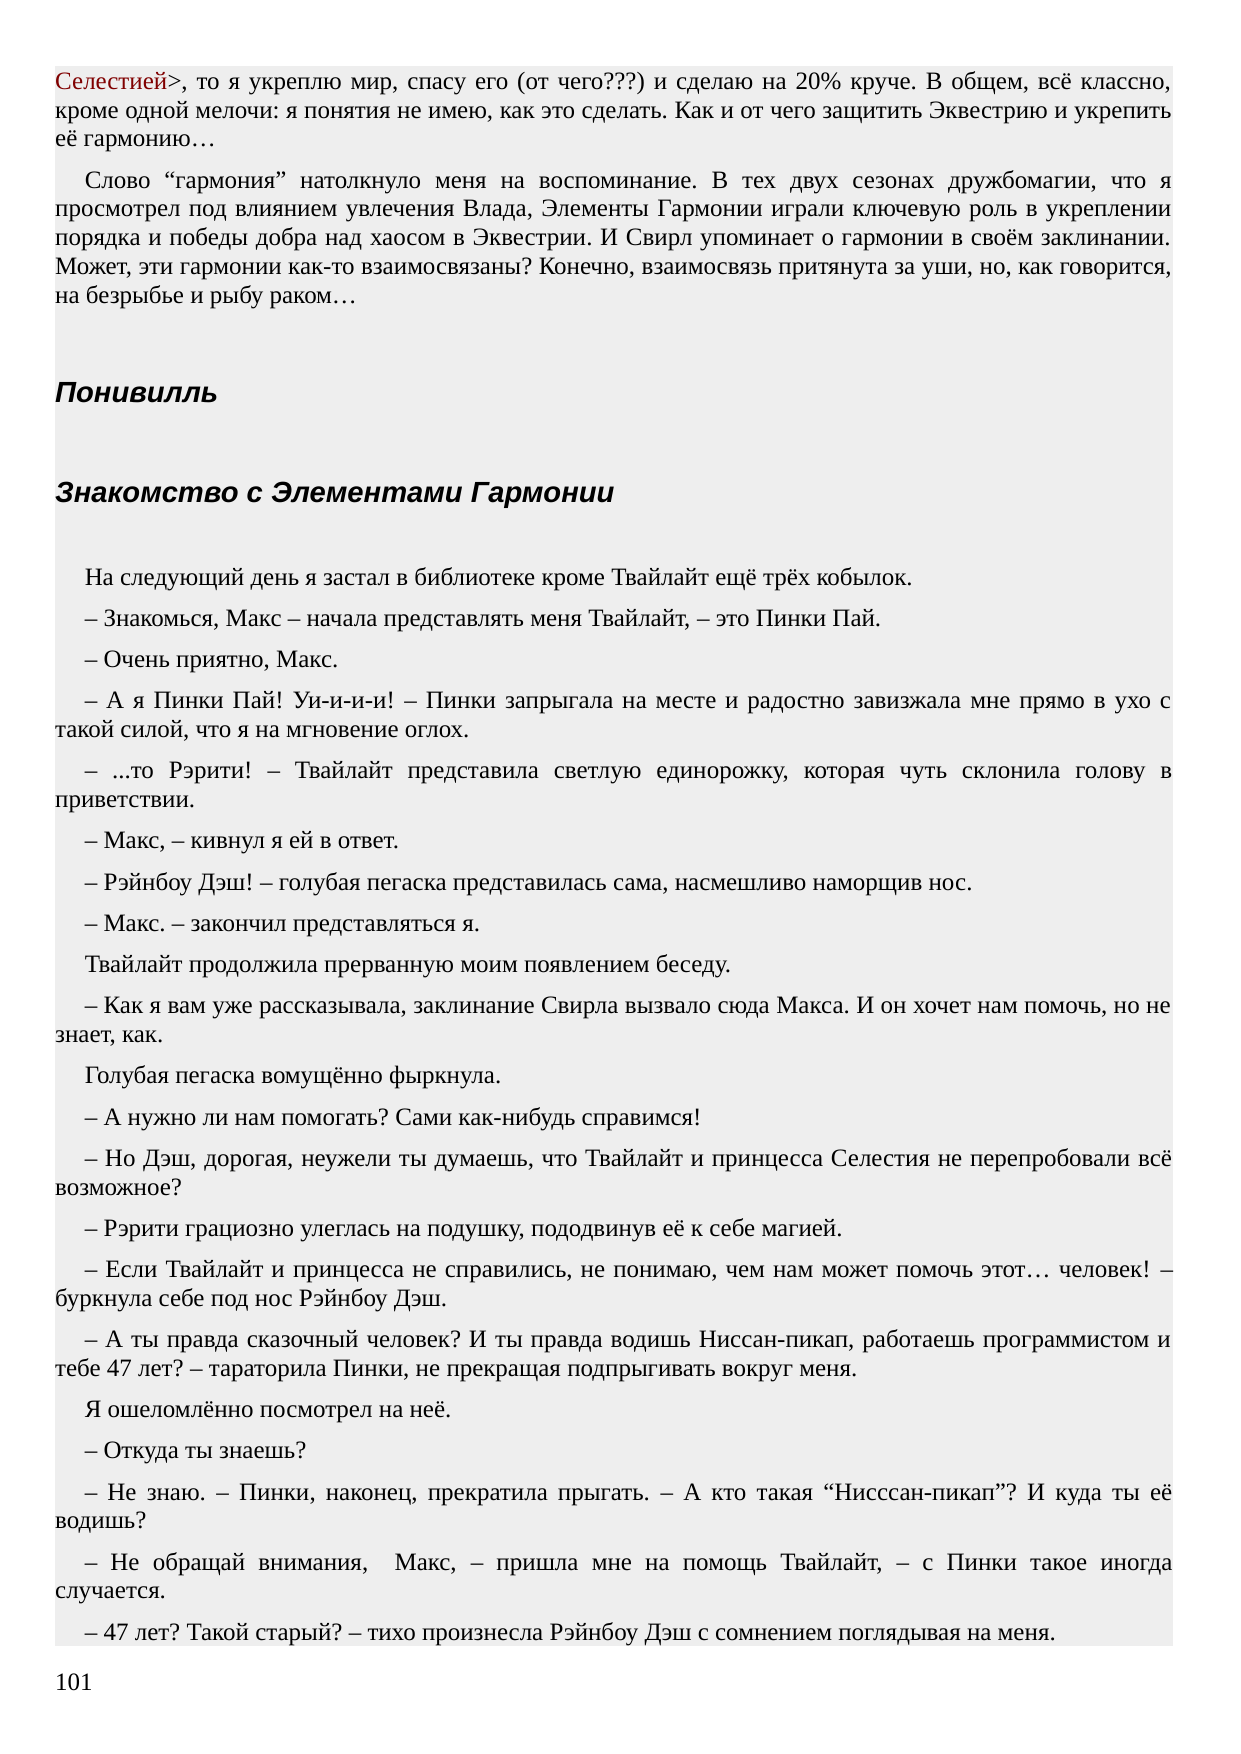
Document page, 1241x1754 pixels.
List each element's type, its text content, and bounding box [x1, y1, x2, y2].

text Селестией>, то я укреплю мир, спасу его (от чего???) и сделаю на 20% круче. В общем, всё классно, кроме одной мелочи: я понятия не имею, как это сделать. Как и от чего защитить Эквестрию и укрепить её гармонию… [55, 66, 1173, 152]
text Слово “гармония” натолкнуло меня на воспоминание. В тех двух сезонах дружбомагии, что я просмотрел под влиянием увлечения Влада, Элементы Гармонии играли ключевую роль в укреплении порядка и победы добра над хаосом в Эквестрии. И Свирл упоминает о гармонии в своём заклинании. Может, эти гармонии как-то взаимосвязаны? Конечно, взаимосвязь притянута за уши, но, как говорится, на безрыбье и рыбу раком… [55, 165, 1173, 308]
text – 47 лет? Такой старый? – тихо произнесла Рэйнбоу Дэш с сомнением поглядывая на меня. [55, 1617, 1173, 1646]
text – Очень приятно, Макс. [55, 644, 1173, 673]
text Я ошеломлённо посмотрел на неё. [55, 1394, 1173, 1423]
subtitle Знакомство с Элементами Гармонии [55, 474, 1173, 508]
text – А я Пинки Пай! Уи-и-и-и! – Пинки запрыгала на месте и радостно завизжала мне прямо в ухо с такой силой, что я на мгновение оглох. [55, 686, 1173, 743]
text – Макс, – кивнул я ей в ответ. [55, 826, 1173, 854]
subtitle Понивилль [55, 375, 1173, 408]
text – Рэрити грациозно улеглась на подушку, пододвинув её к себе магией. [55, 1213, 1173, 1242]
text – А нужно ли нам помогать? Сами как-нибудь справимся! [55, 1102, 1173, 1131]
text – Но Дэш, дорогая, неужели ты думаешь, что Твайлайт и принцесса Селестия не перепробовали всё возможное? [55, 1143, 1173, 1201]
text – Рэйнбоу Дэш! – голубая пегаска представилась сама, насмешливо наморщив нос. [55, 867, 1173, 896]
text – Если Твайлайт и принцесса не справились, не понимаю, чем нам может помочь этот… человек! – буркнула себе под нос Рэйнбоу Дэш. [55, 1254, 1173, 1312]
text – Макс. – закончил представляться я. [55, 908, 1173, 937]
text Твайлайт продолжила прерванную моим появлением беседу. [55, 949, 1173, 978]
text – Откуда ты знаешь? [55, 1436, 1173, 1464]
text – Не обращай внимания, Макс, – пришла мне на помощь Твайлайт, – с Пинки такое иногда случается. [55, 1547, 1173, 1604]
text На следующий день я застал в библиотеке кроме Твайлайт ещё трёх кобылок. [55, 562, 1173, 591]
text Голубая пегаска вомущённо фыркнула. [55, 1061, 1173, 1089]
text – ...то Рэрити! – Твайлайт представила светлую единорожку, которая чуть склонила голову в приветствии. [55, 756, 1173, 813]
text – Знакомься, Макс – начала представлять меня Твайлайт, – это Пинки Пай. [55, 603, 1173, 632]
text – Не знаю. – Пинки, наконец, прекратила прыгать. – А кто такая “Нисссан-пикап”? И куда ты её водишь? [55, 1477, 1173, 1534]
text – Как я вам уже рассказывала, заклинание Свирла вызвало сюда Макса. И он хочет нам помочь, но не знает, как. [55, 991, 1173, 1048]
text – А ты правда сказочный человек? И ты правда водишь Ниссан-пикап, работаешь программистом и тебе 47 лет? – тараторила Пинки, не прекращая подпрыгивать вокруг меня. [55, 1324, 1173, 1382]
